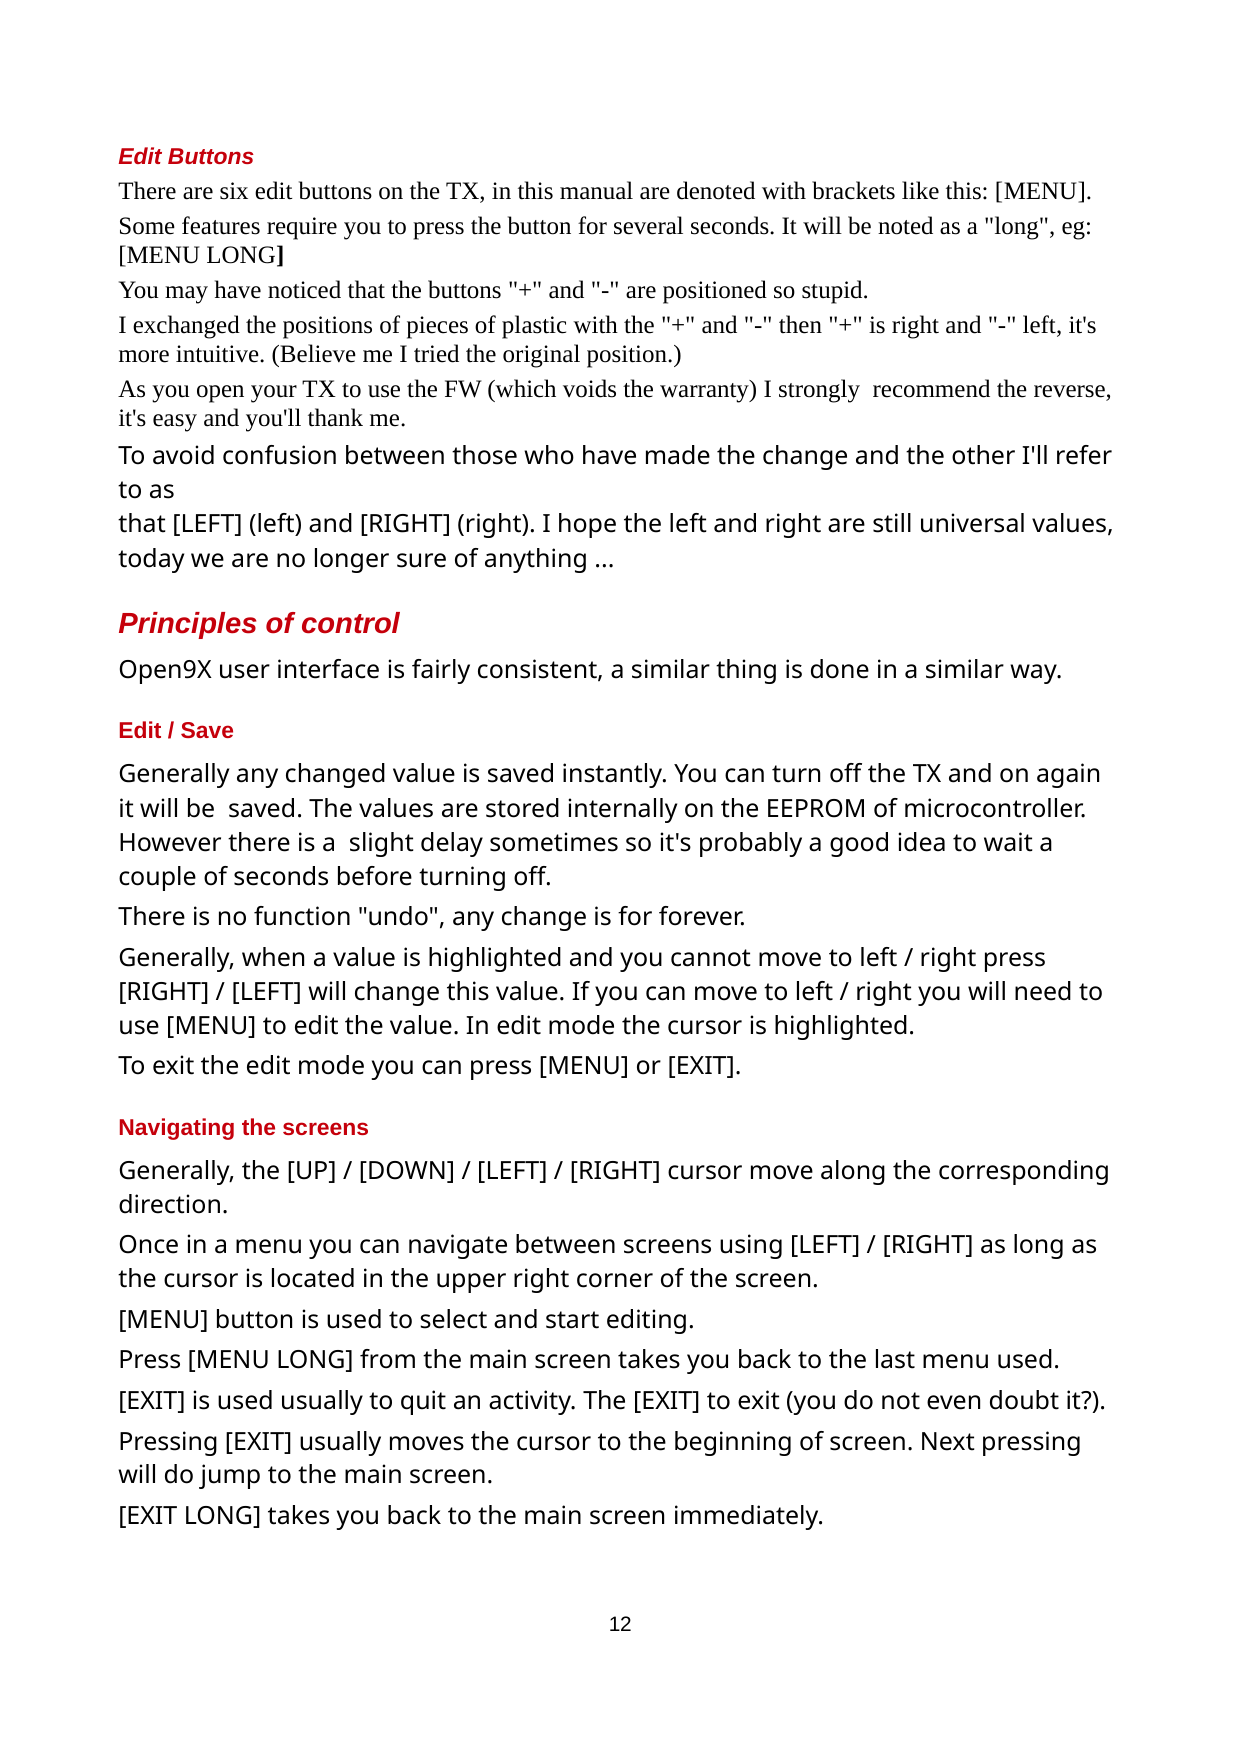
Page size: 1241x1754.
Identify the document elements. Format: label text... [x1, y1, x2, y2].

text [EXIT LONG] takes you back to the main screen immediately. [118, 1498, 1122, 1532]
text You may have noticed that the buttons "+" and "-" are positioned so stupid. [118, 275, 1122, 304]
text Once in a menu you can navigate between screens using [LEFT] / [RIGHT] as long as the cursor is located in the upper right corner of the screen. [118, 1227, 1122, 1295]
text Generally, the [UP] / [DOWN] / [LEFT] / [RIGHT] cursor move along the corresponding direction. [118, 1152, 1122, 1221]
text There is no function "undo", any change is for forever. [118, 899, 1122, 933]
text Generally any changed value is saved instantly. You can turn off the TX and on again it will be saved. The values ​​are stored internally on the EEPROM of microcontroller. However there is a slight delay sometimes so it's probably a good idea to wait a couple of seconds before turning off. [118, 756, 1122, 892]
text [MENU] button is used to select and start editing. [118, 1302, 1122, 1336]
text Pressing [EXIT] usually moves the cursor to the beginning of screen. Next pressing will do jump to the main screen. [118, 1423, 1122, 1491]
text There are six edit buttons on the TX, in this manual are denoted with brackets like this: [MENU]. [118, 176, 1122, 204]
text Press [MENU LONG] from the main screen takes you back to the last menu used. [118, 1342, 1122, 1376]
text As you open your TX to use the FW (which voids the warranty) I strongly recommend the reverse, it's easy and you'll thank me. [118, 374, 1122, 432]
text [EXIT] is used usually to quit an activity. The [EXIT] to exit (you do not even doubt it?). [118, 1383, 1122, 1417]
subtitle Edit Buttons [118, 143, 1122, 169]
subtitle Navigating the screens [118, 1113, 1122, 1140]
text Generally, when a value is highlighted and you cannot move to left / right press [RIGHT] / [LEFT] will change this value. If you can move to left / right you will need to use [MENU] to edit the value. In edit mode the cursor is highlighted. [118, 939, 1122, 1042]
text To avoid confusion between those who have made the change and the other I'll refer to as that [LEFT] (left) and [RIGHT] (right). I hope the left and right are still universal values, today we are no longer sure of anything ... [118, 438, 1122, 574]
text Open9X user interface is fairly consistent, a similar thing is done in a similar way. [118, 652, 1122, 686]
text I exchanged the positions of pieces of plastic with the "+" and "-" then "+" is right and "-" left, it's more intuitive. (Believe me I tried the original position.) [118, 310, 1122, 368]
text Some features require you to press the button for several seconds. It will be noted as a "long", eg: [MENU LONG] [118, 211, 1122, 268]
text To exit the edit mode you can press [MENU] or [EXIT]. [118, 1048, 1122, 1082]
subtitle Principles of control [118, 606, 1122, 639]
subtitle Edit / Save [118, 717, 1122, 744]
